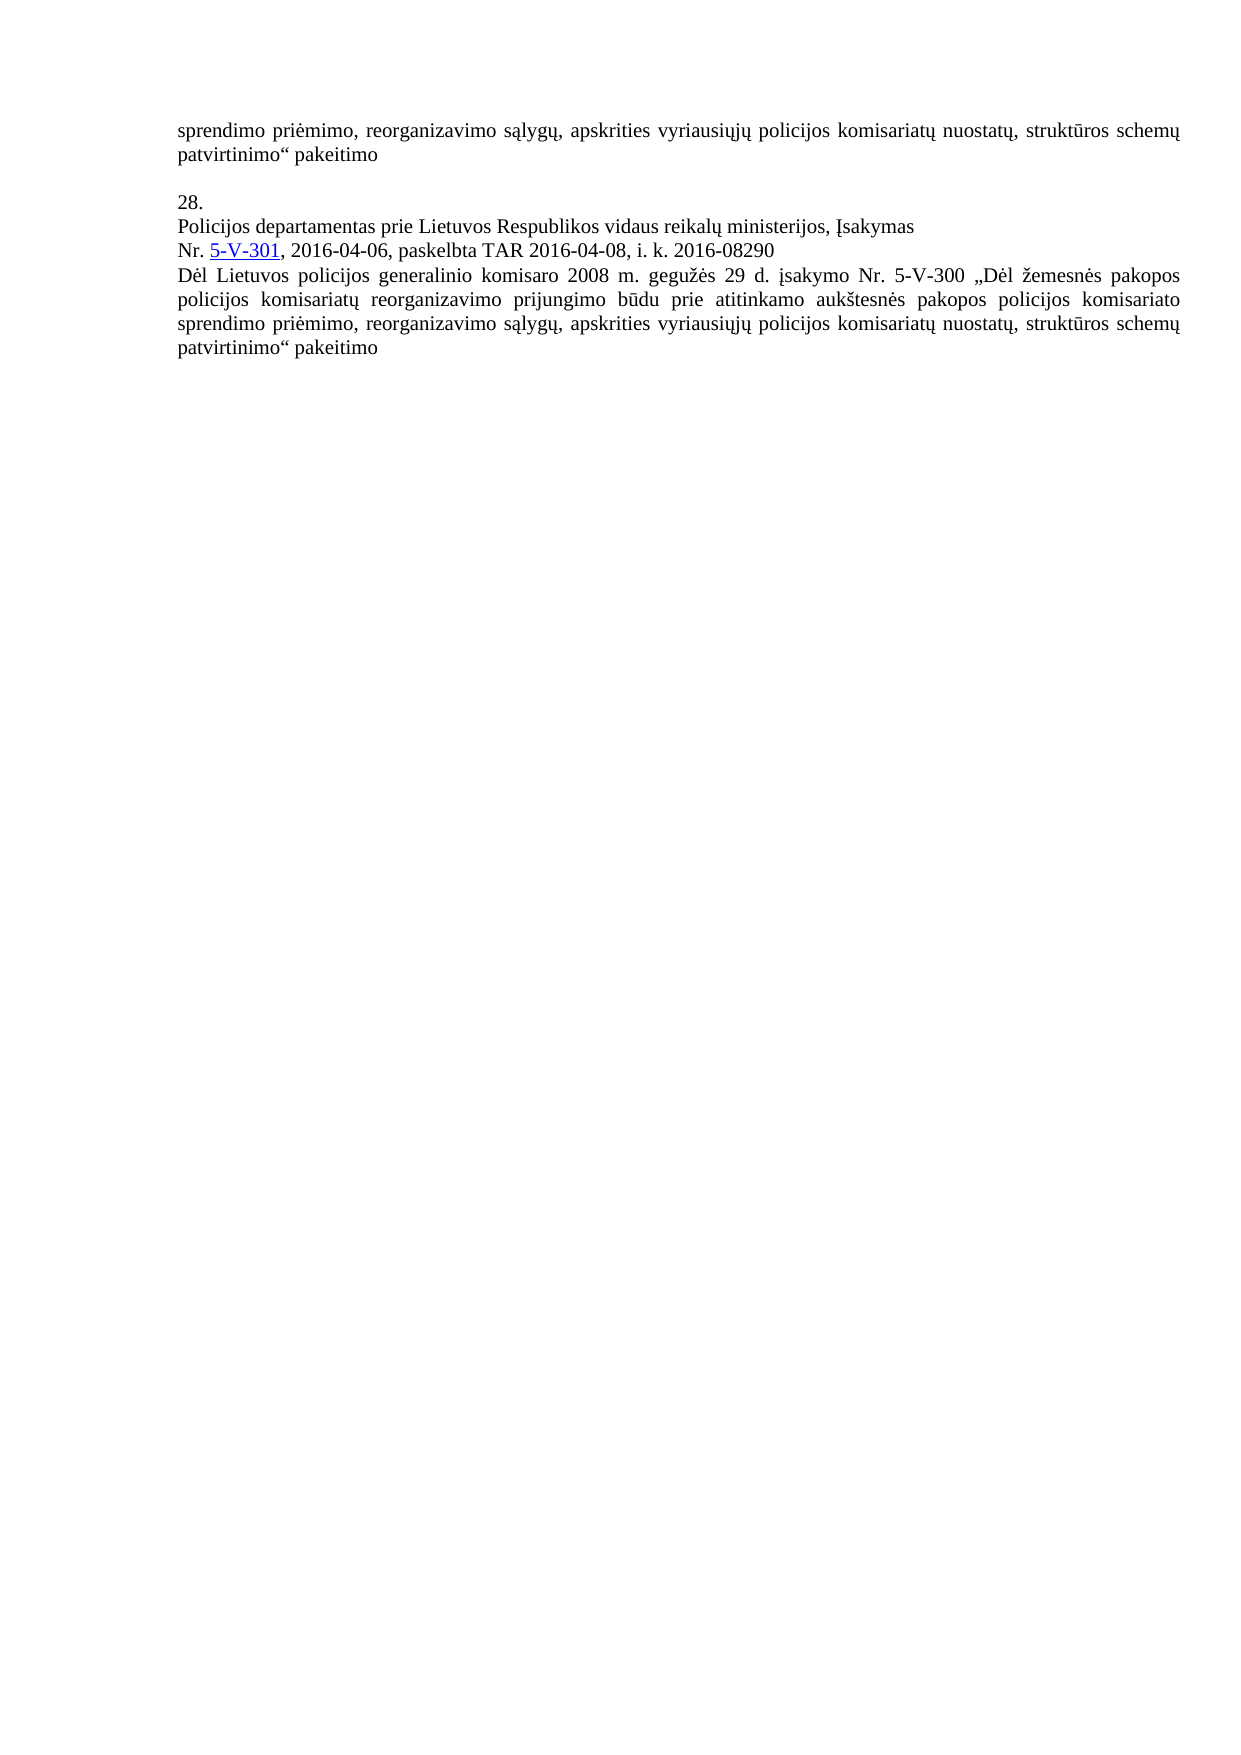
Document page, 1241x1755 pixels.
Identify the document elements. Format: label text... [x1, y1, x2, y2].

text Dėl Lietuvos policijos generalinio komisaro 2008 m. gegužės 29 d. įsakymo Nr. 5-V-300 „Dėl žemesnės pakopos policijos komisariatų reorganizavimo prijungimo būdu prie atitinkamo aukštesnės pakopos policijos komisariato sprendimo priėmimo, reorganizavimo sąlygų, apskrities vyriausiųjų policijos komisariatų nuostatų, struktūros schemų patvirtinimo“ pakeitimo [177, 262, 1181, 359]
text Policijos departamentas prie Lietuvos Respublikos vidaus reikalų ministerijos, Įsakymas [177, 214, 1181, 238]
text sprendimo priėmimo, reorganizavimo sąlygų, apskrities vyriausiųjų policijos komisariatų nuostatų, struktūros schemų patvirtinimo“ pakeitimo [177, 118, 1181, 166]
text Nr. 5-V-301, 2016-04-06, paskelbta TAR 2016-04-08, i. k. 2016-08290 [177, 238, 1181, 262]
text 28. [177, 190, 1181, 214]
